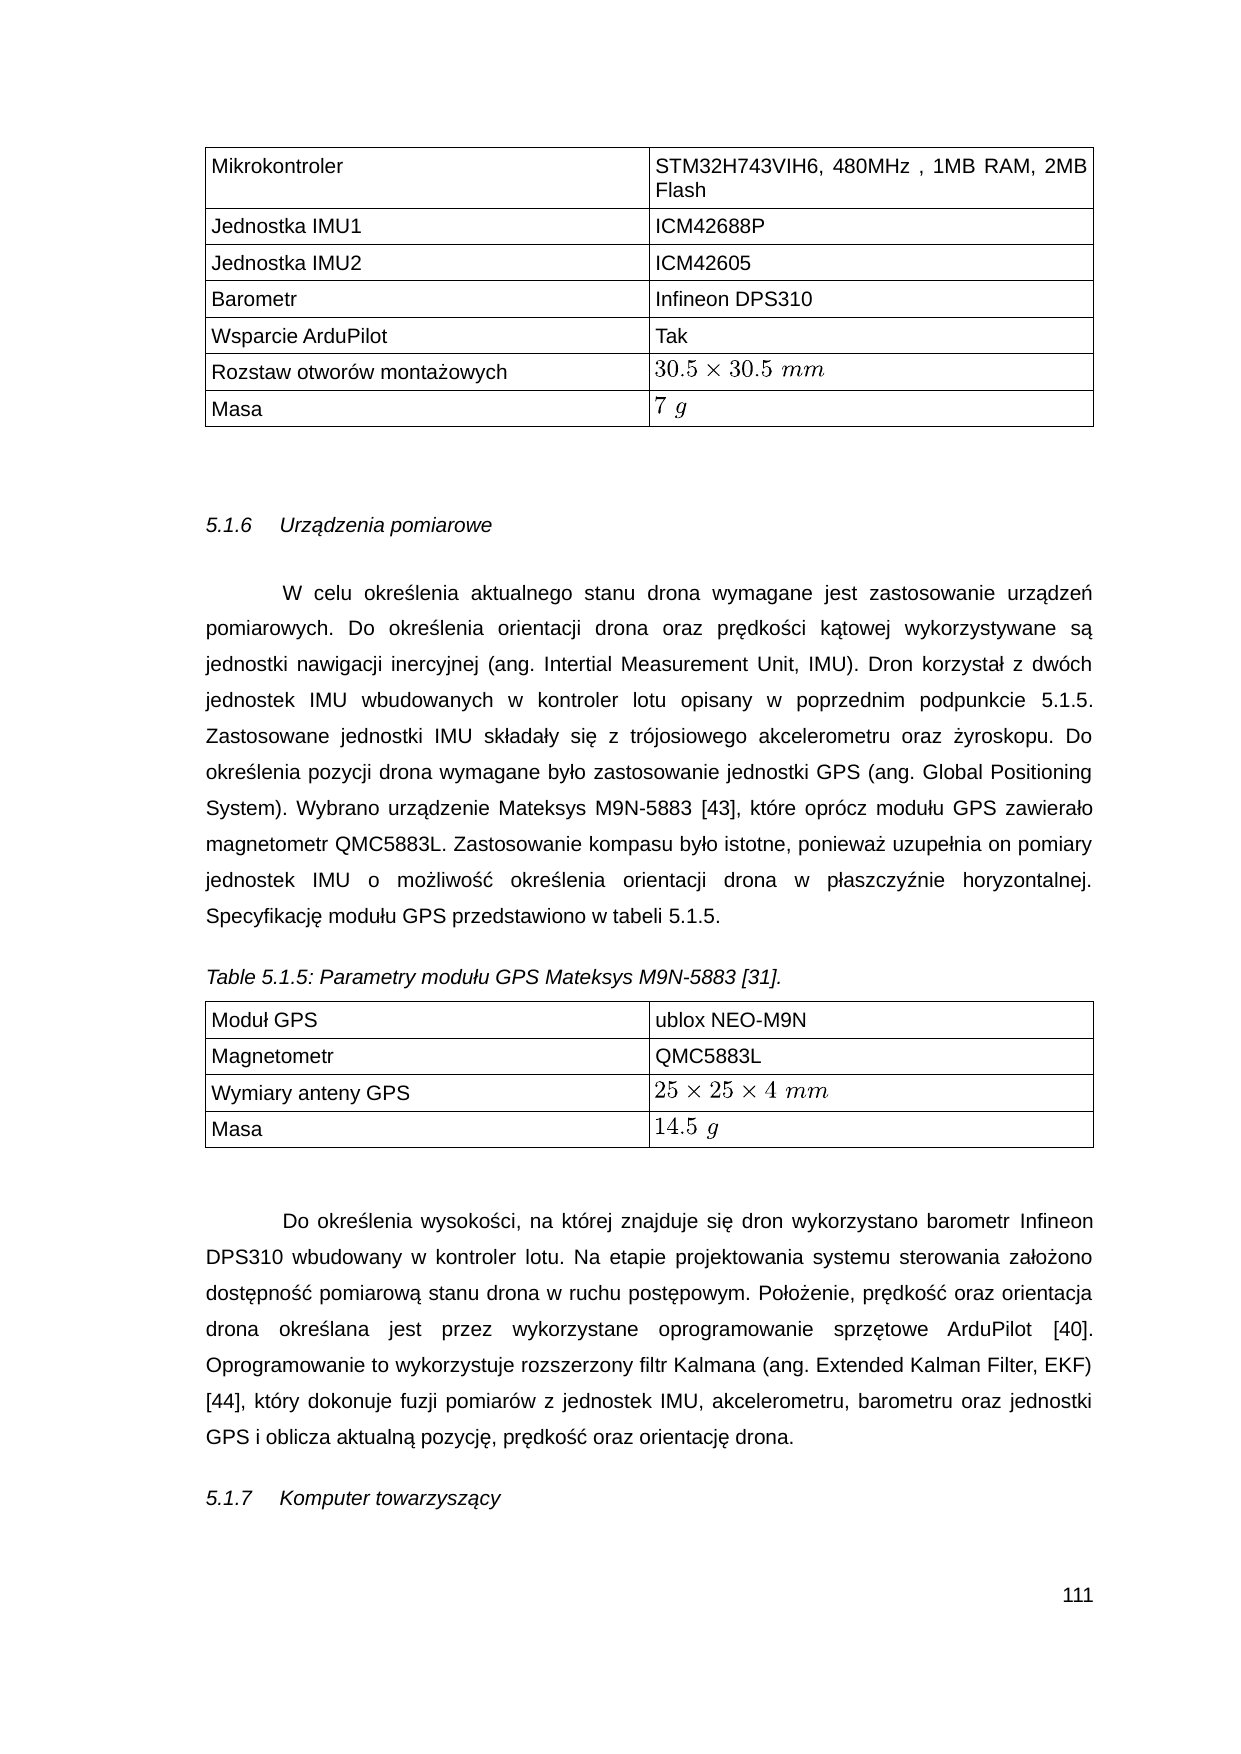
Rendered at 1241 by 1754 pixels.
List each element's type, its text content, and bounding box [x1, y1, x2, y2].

table_cell [650, 391, 1093, 426]
table_cell Masa [206, 1112, 649, 1147]
table_cell Rozstaw otworów montażowych [206, 354, 649, 390]
text Do określenia wysokości, na której znajduje się dron wykorzystano barometr Infineon DPS310 wbudowany w kontroler lotu. Na etapie projektowania systemu sterowania założono dostępność pomiarową stanu drona w ruchu postępowym. Położenie, prędkość oraz orientacja drona określana jest przez wykorzystane oprogramowanie sprzętowe ArduPilot [40]. Oprogramowanie to wykorzystuje rozszerzony filtr Kalmana (ang. Extended Kalman Filter, EKF) [44], który dokonuje fuzji pomiarów z jednostek IMU, akcelerometru, barometru oraz jednostki GPS i oblicza aktualną pozycję, prędkość oraz orientację drona. [206, 1209, 1093, 1448]
table_cell Tak [650, 318, 1093, 353]
table_cell [650, 1112, 1093, 1147]
text W celu określenia aktualnego stanu drona wymagane jest zastosowanie urządzeń pomiarowych. Do określenia orientacji drona oraz prędkości kątowej wykorzystywane są jednostki nawigacji inercyjnej (ang. Intertial Measurement Unit, IMU). Dron korzystał z dwóch jednostek IMU wbudowanych w kontroler lotu opisany w poprzednim podpunkcie 5.1.5. Zastosowane jednostki IMU składały się z trójosiowego akcelerometru oraz żyroskopu. Do określenia pozycji drona wymagane było zastosowanie jednostki GPS (ang. Global Positioning System). Wybrano urządzenie Mateksys M9N-5883 [43], które oprócz modułu GPS zawierało magnetometr QMC5883L. Zastosowanie kompasu było istotne, ponieważ uzupełnia on pomiary jednostek IMU o możliwość określenia orientacji drona w płaszczyźnie horyzontalnej. Specyfikację modułu GPS przedstawiono w tabeli 5.1.5. [206, 580, 1093, 928]
table_cell Wymiary anteny GPS [206, 1075, 649, 1111]
table_cell QMC5883L [650, 1039, 1093, 1074]
subtitle Urządzenia pomiarowe [206, 513, 1093, 537]
text Table 5.1.5: Parametry modułu GPS Mateksys M9N-5883 [31]. [206, 965, 1093, 989]
table_header ublox NEO-M9N [650, 1002, 1093, 1038]
table_cell Infineon DPS310 [650, 281, 1093, 317]
table_cell [650, 1075, 1093, 1111]
table_header Moduł GPS [206, 1002, 649, 1038]
table_cell Barometr [206, 281, 649, 317]
table_cell Masa [206, 391, 649, 426]
table_cell ICM42688P [650, 209, 1093, 244]
table_header Mikrokontroler [206, 148, 649, 207]
table_cell Magnetometr [206, 1039, 649, 1074]
subtitle Komputer towarzyszący [206, 1486, 1093, 1509]
table_cell ICM42605 [650, 245, 1093, 280]
table_cell [650, 354, 1093, 390]
table_cell Jednostka IMU2 [206, 245, 649, 280]
table_header STM32H743VIH6, 480MHz , 1MB RAM, 2MB Flash [650, 148, 1093, 207]
table_cell Jednostka IMU1 [206, 209, 649, 244]
table_cell Wsparcie ArduPilot [206, 318, 649, 353]
